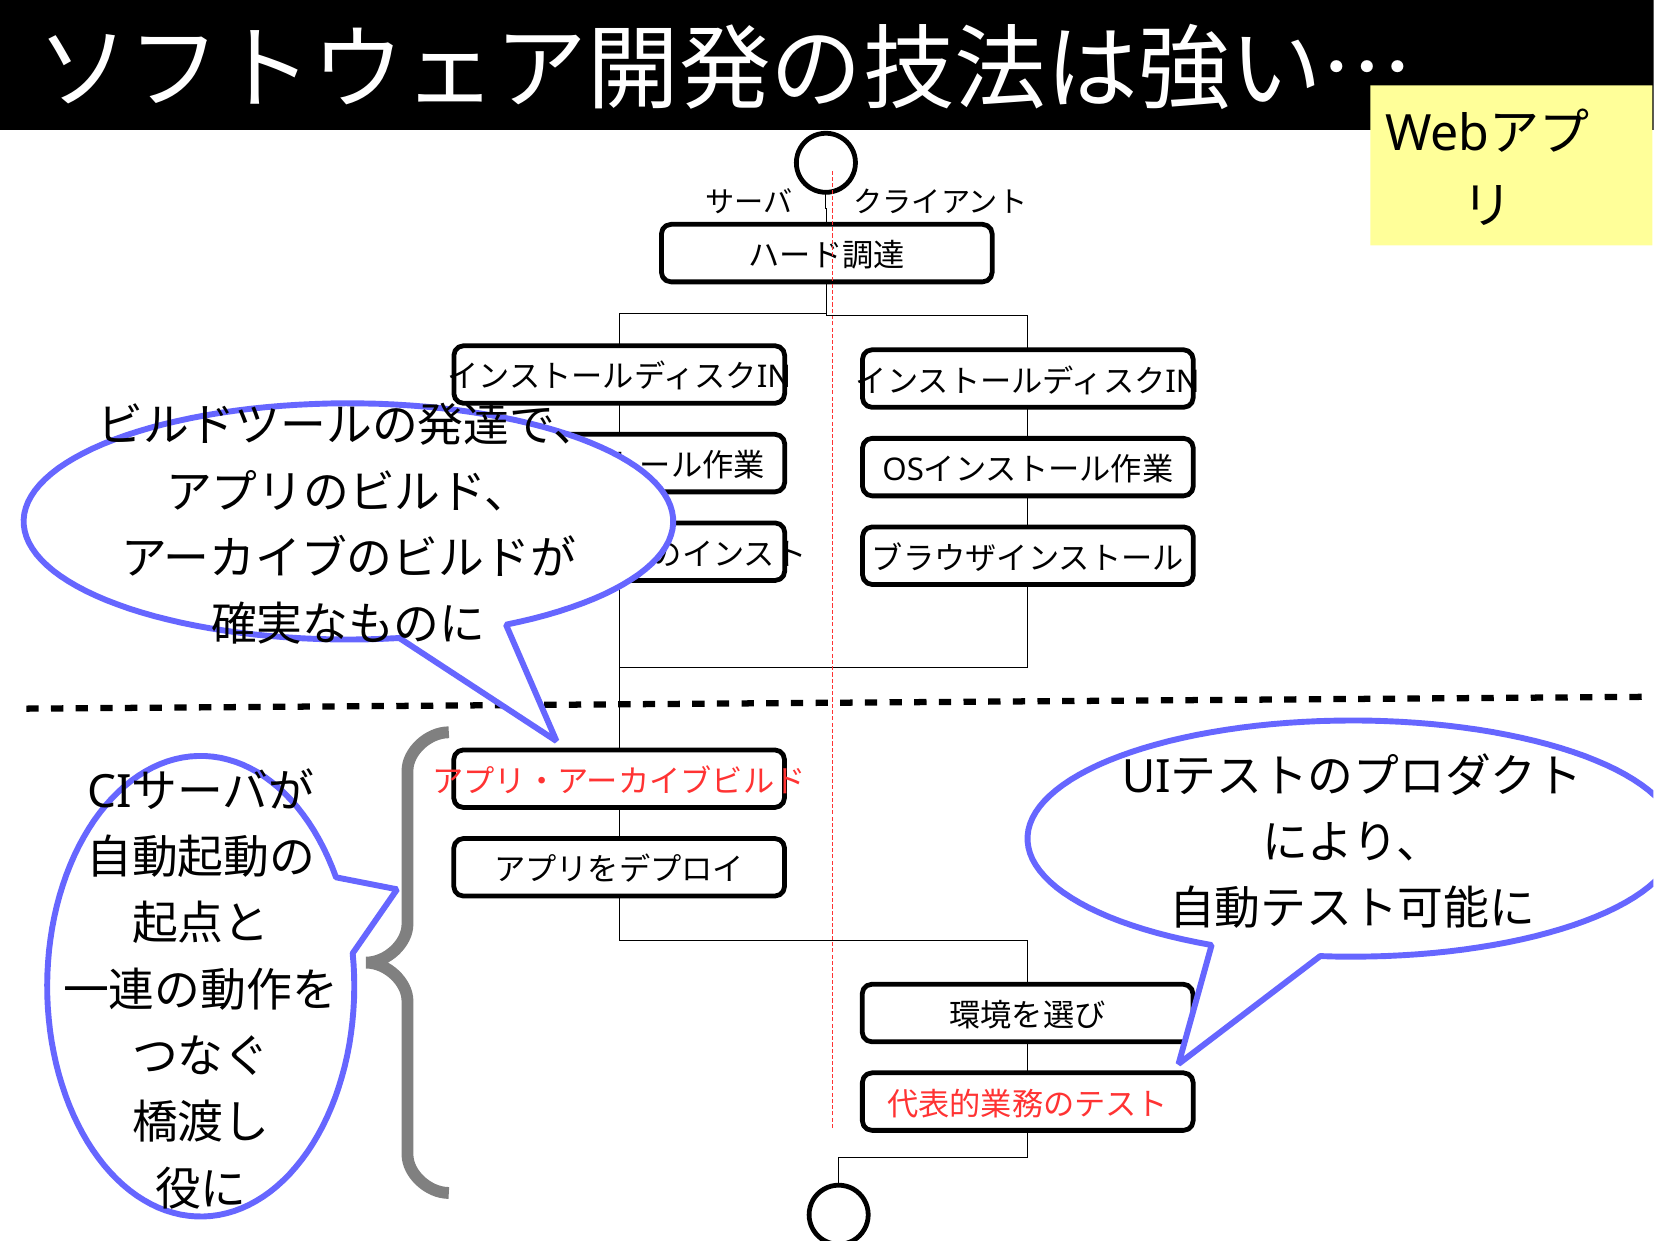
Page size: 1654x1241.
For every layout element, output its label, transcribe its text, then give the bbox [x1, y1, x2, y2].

text_box 代表的業務のテスト [862, 1072, 1194, 1131]
text_box ハード調達 [661, 224, 993, 282]
text_box [796, 133, 856, 171]
text_box [809, 1185, 869, 1241]
text_box 環境を選び [862, 984, 1193, 1042]
text_box ビルドツールの発達で、 アプリのビルド、 アーカイブのビルドが 確実なものに [23, 403, 674, 742]
text_box サーバ クライアント [690, 171, 1046, 231]
text_box Webアプリ [1370, 129, 1653, 201]
text_box UIテストのプロダクト により、 自動テスト可能に [1027, 720, 1654, 1064]
text_box インストールディスクIN [862, 349, 1194, 408]
text_box ブラウザインストール [862, 526, 1194, 585]
text_box アプリをデプロイ [453, 838, 785, 897]
text_box OSインストール作業 [862, 438, 1194, 496]
text_box インストールディスクIN [453, 345, 785, 404]
text_box ミドル・サードのインスト [631, 522, 785, 581]
text_box OSインストール作業 [570, 434, 785, 492]
text_box アプリ・アーカイブビルド [453, 749, 785, 808]
text_box CIサーバが 自動起動の 起点と 一連の動作を つなぐ 橋渡し 役に [47, 755, 398, 1217]
title ソフトウェア開発の技法は強い… [22, 0, 1653, 130]
